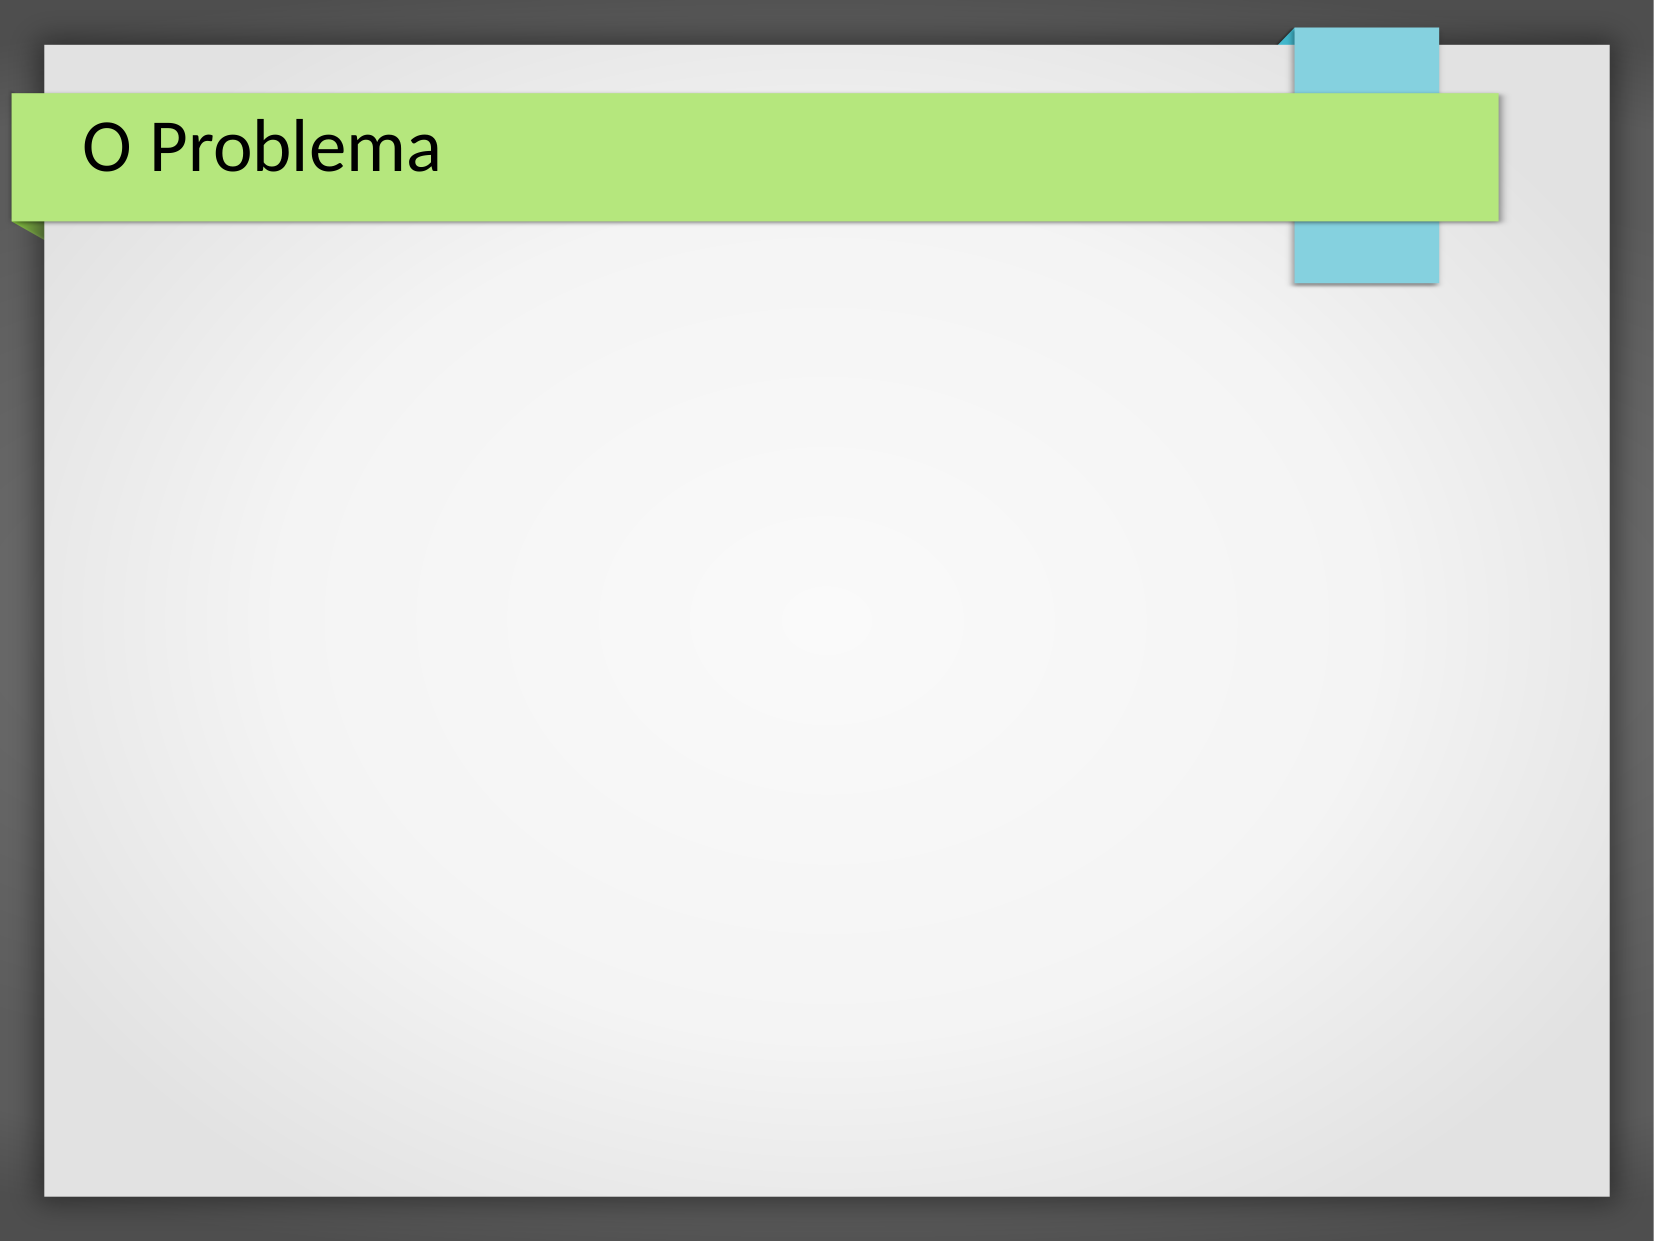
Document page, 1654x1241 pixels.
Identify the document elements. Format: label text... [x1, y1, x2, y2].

picture [0, 0, 1654, 1241]
title O Problema [82, 49, 1571, 257]
